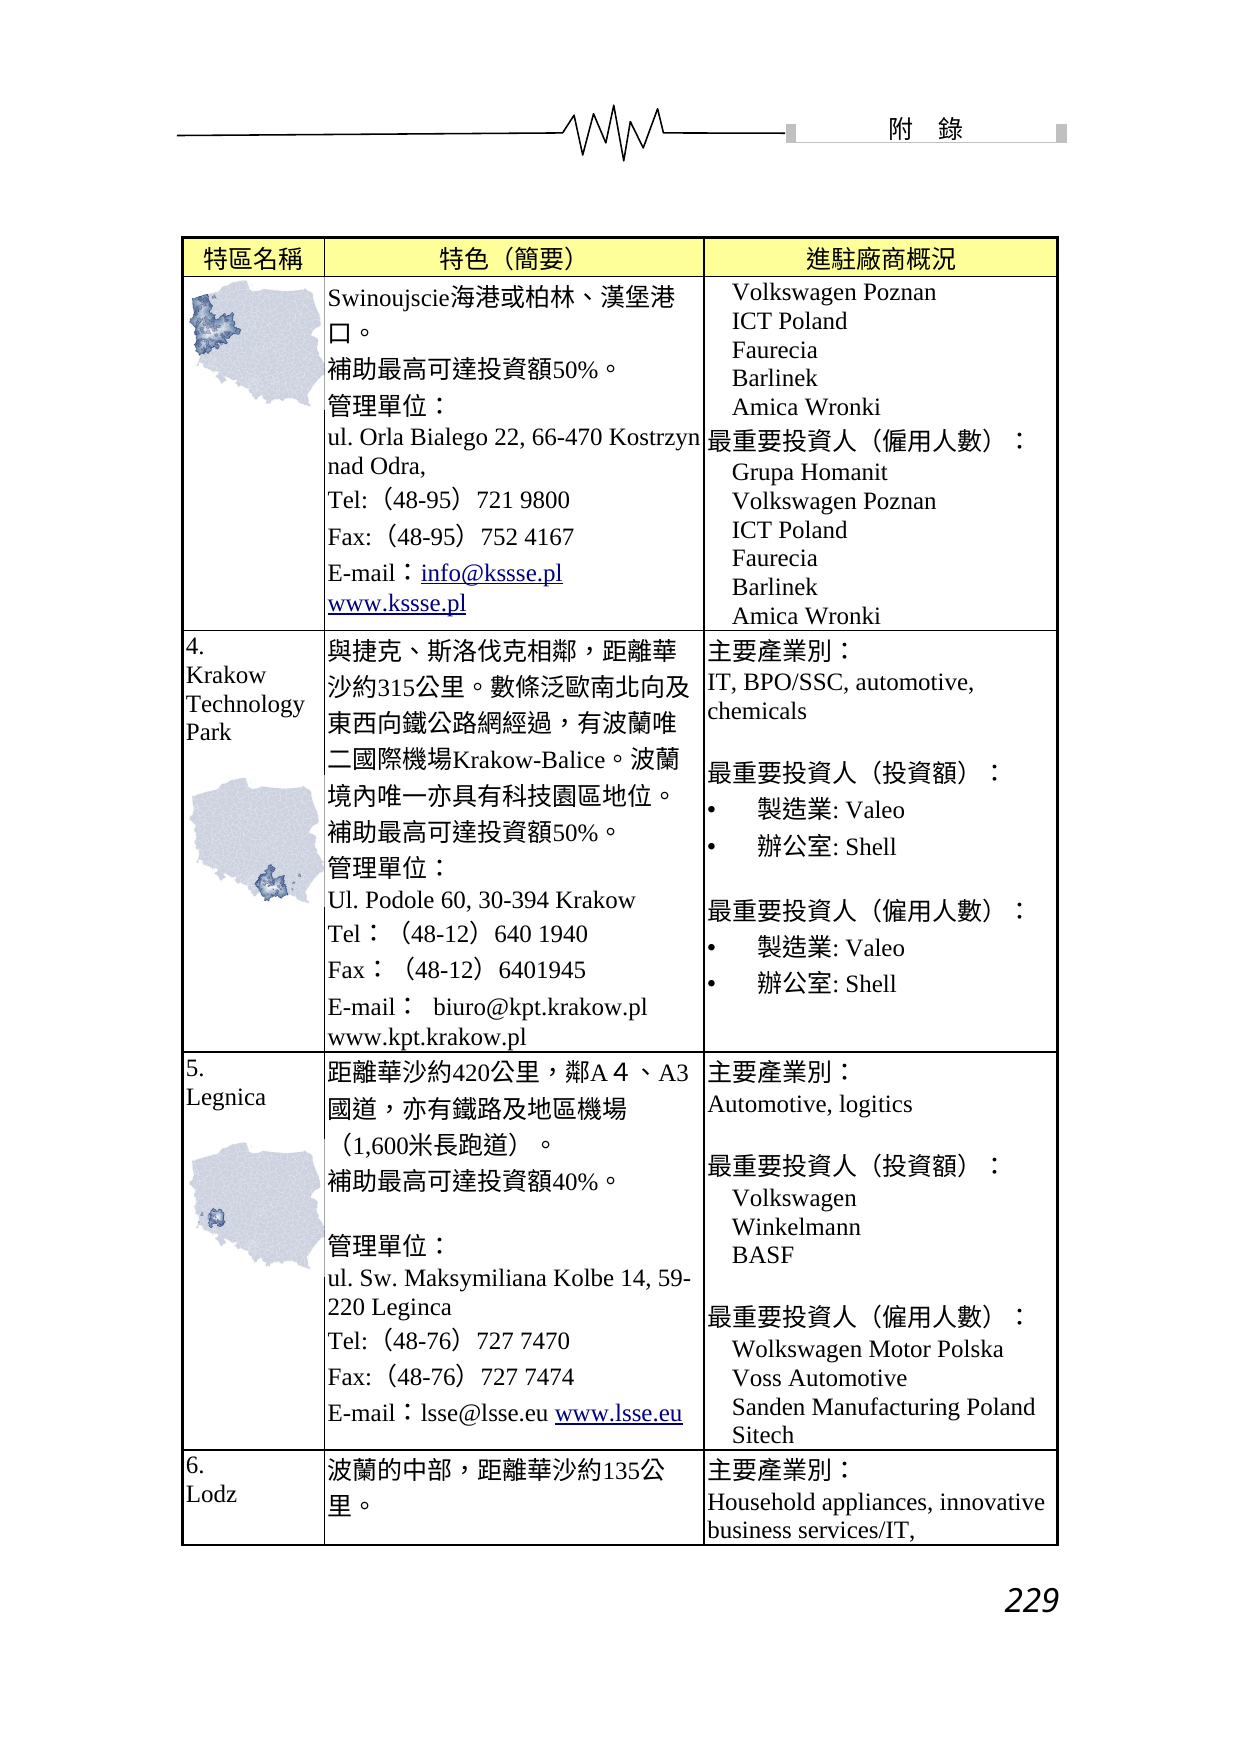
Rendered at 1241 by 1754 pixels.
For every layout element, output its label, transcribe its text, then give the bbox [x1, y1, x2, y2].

table_header 特色（簡要） [325, 239, 703, 276]
table_cell Volkswagen Poznan ICT Poland Faurecia Barlinek Amica Wronki 最重要投資人（僱用人數）： Grupa Homanit Volkswagen Poznan ICT Poland Faurecia Barlinek Amica Wronki [705, 277, 1056, 630]
table_cell [184, 277, 324, 630]
table_cell 與捷克、斯洛伐克相鄰，距離華沙約315公里。數條泛歐南北向及東西向鐵公路網經過，有波蘭唯二國際機場Krakow-Balice。波蘭境內唯一亦具有科技園區地位。 補助最高可達投資額50%。 管理單位： Ul. Podole 60, 30-394 Krakow Tel：（48-12）640 1940 Fax：（48-12）6401945 E-mail： biuro@kpt.krakow.pl www.kpt.krakow.pl [325, 631, 703, 1051]
table_cell 4. Krakow Technology Park [184, 631, 324, 1051]
table_header 進駐廠商概況 [705, 239, 1056, 276]
table_cell 距離華沙約420公里，鄰A４、A3國道，亦有鐵路及地區機場（1,600米長跑道）。 補助最高可達投資額40%。 管理單位： ul. Sw. Maksymiliana Kolbe 14, 59-220 Leginca Tel:（48-76）727 7470 Fax:（48-76）727 7474 E-mail：lsse@lsse.eu www.lsse.eu [325, 1053, 703, 1449]
table_header 特區名稱 [184, 239, 324, 276]
table_cell 主要產業別： Automotive, logitics 最重要投資人（投資額）： Volkswagen Winkelmann BASF 最重要投資人（僱用人數）： Wolkswagen Motor Polska Voss Automotive Sanden Manufacturing Poland Sitech [705, 1053, 1056, 1449]
table_cell Swinoujscie海港或柏林、漢堡港口。 補助最高可達投資額50%。 管理單位： ul. Orla Bialego 22, 66-470 Kostrzyn nad Odra, Tel:（48-95）721 9800 Fax:（48-95）752 4167 E-mail：info@kssse.pl www.kssse.pl [325, 277, 703, 630]
table_cell 波蘭的中部，距離華沙約135公里。 [325, 1451, 703, 1544]
table_cell 主要產業別： IT, BPO/SSC, automotive, chemicals 最重要投資人（投資額）： 製造業: Valeo 辦公室: Shell 最重要投資人（僱用人數）： 製造業: Valeo 辦公室: Shell [705, 631, 1056, 1051]
table_cell 6. Lodz [184, 1451, 324, 1544]
table_cell 主要產業別： Household appliances, innovative business services/IT, [705, 1451, 1056, 1544]
table_cell 5. Legnica [184, 1053, 324, 1449]
